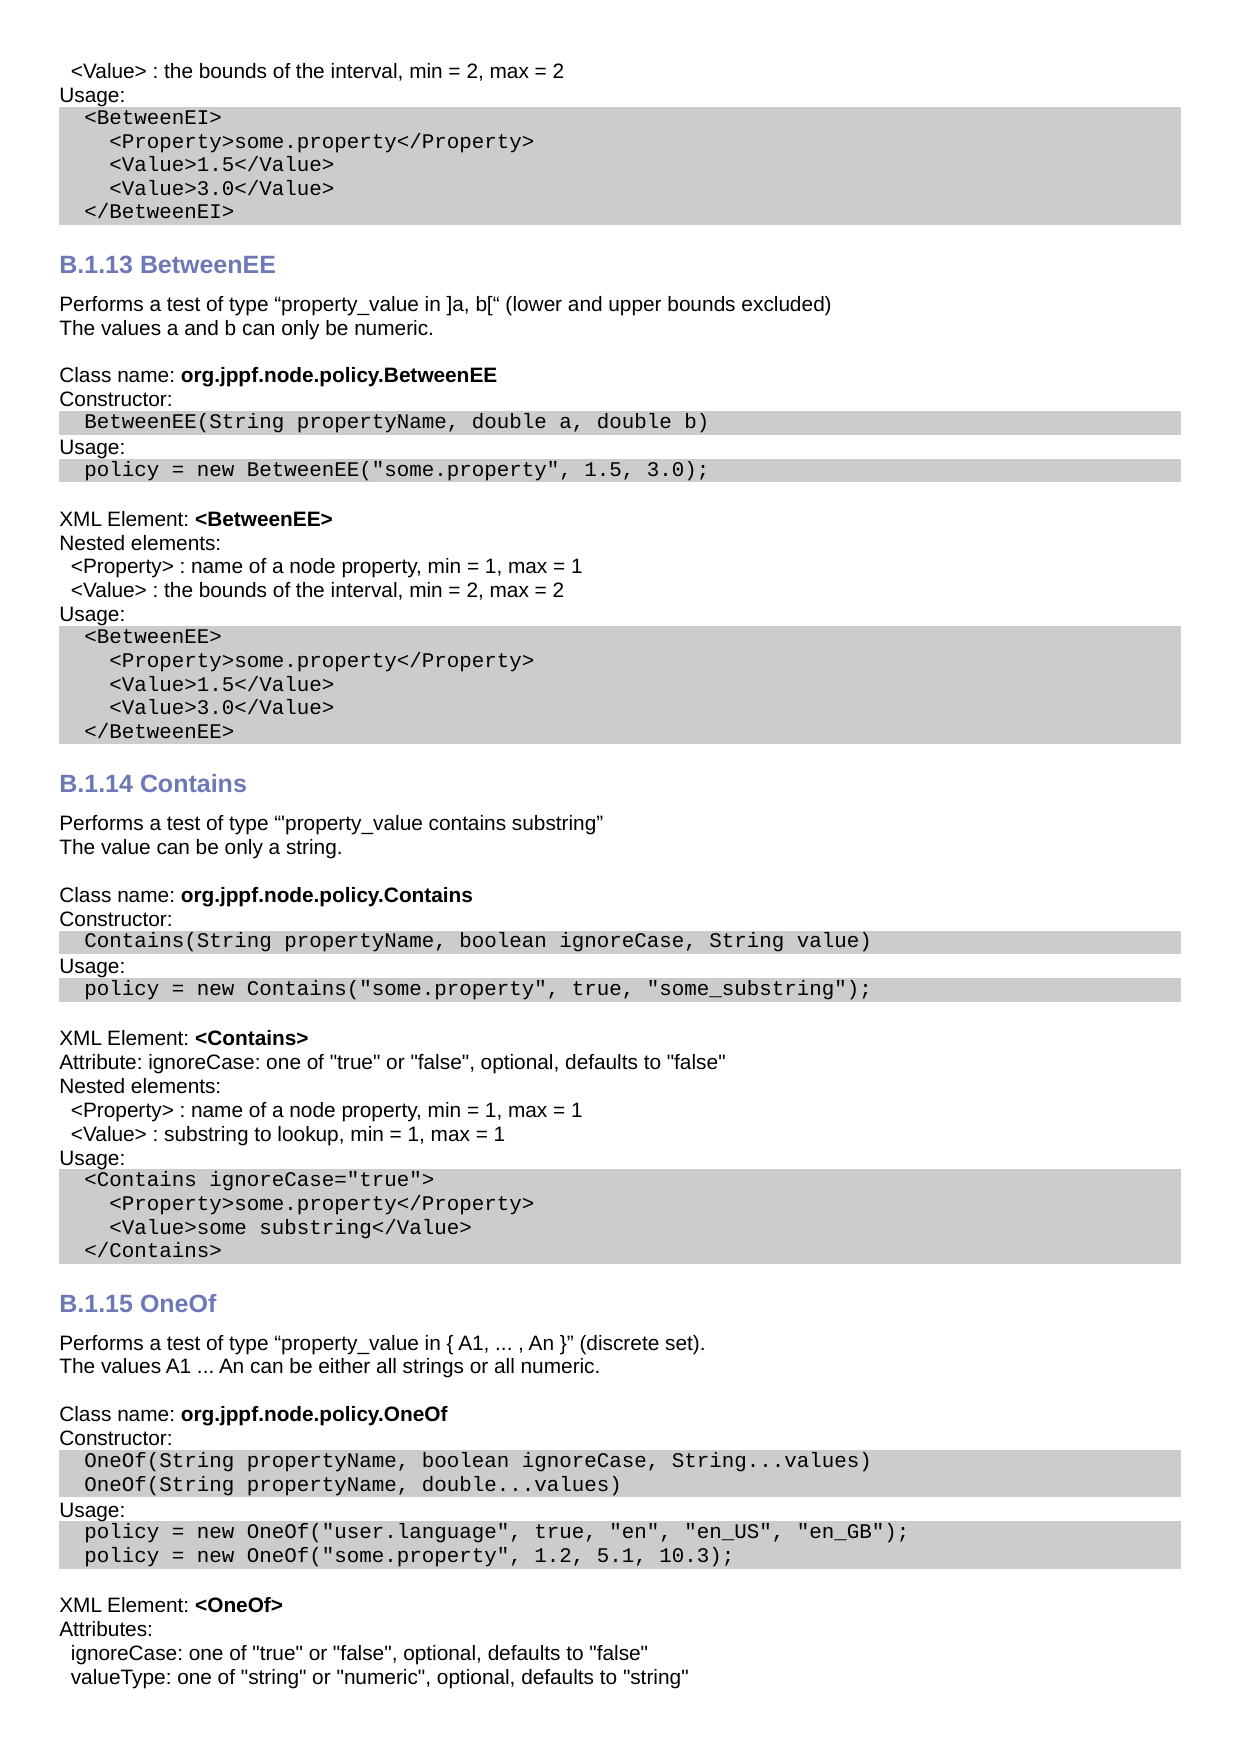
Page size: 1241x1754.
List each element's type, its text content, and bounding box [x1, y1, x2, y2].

text Nested elements: [59, 1074, 1181, 1098]
text Constructor: [59, 1426, 1181, 1450]
text <Property> : name of a node property, min = 1, max = 1 [59, 554, 1181, 578]
text Usage: [59, 954, 1181, 978]
text The value can be only a string. [59, 835, 1181, 859]
text </BetweenEI> [59, 202, 1181, 225]
text Attribute: ignoreCase: one of "true" or "false", optional, defaults to "false" [59, 1050, 1181, 1074]
text Class name: org.jppf.node.policy.OneOf [59, 1402, 1181, 1426]
text <Value> : substring to lookup, min = 1, max = 1 [59, 1122, 1181, 1146]
text <BetweenEE> [59, 626, 1181, 650]
text <Property> : name of a node property, min = 1, max = 1 [59, 1098, 1181, 1122]
text policy = new OneOf("user.language", true, "en", "en_US", "en_GB"); [59, 1521, 1181, 1545]
text OneOf(String propertyName, double...values) [59, 1474, 1181, 1497]
subtitle BetweenEE [59, 250, 1181, 279]
text Contains(String propertyName, boolean ignoreCase, String value) [59, 931, 1181, 954]
text The values a and b can only be numeric. [59, 315, 1181, 339]
text Performs a test of type “property_value in { A1, ... , An }” (discrete set). [59, 1330, 1181, 1354]
text <Value>1.5</Value> [59, 154, 1181, 178]
text OneOf(String propertyName, boolean ignoreCase, String...values) [59, 1450, 1181, 1474]
text <Value> : the bounds of the interval, min = 2, max = 2 [59, 578, 1181, 602]
text policy = new OneOf("some.property", 1.2, 5.1, 10.3); [59, 1545, 1181, 1569]
text Class name: org.jppf.node.policy.BetweenEE [59, 363, 1181, 387]
text Usage: [59, 1497, 1181, 1521]
text ignoreCase: one of "true" or "false", optional, defaults to "false" [59, 1641, 1181, 1664]
text policy = new BetweenEE("some.property", 1.5, 3.0); [59, 459, 1181, 482]
text Usage: [59, 602, 1181, 626]
text Performs a test of type “property_value in ]a, b[“ (lower and upper bounds excluded) [59, 291, 1181, 315]
text <Value>1.5</Value> [59, 673, 1181, 697]
text </BetweenEE> [59, 721, 1181, 744]
subtitle Contains [59, 769, 1181, 798]
text <Contains ignoreCase="true"> [59, 1169, 1181, 1193]
text BetweenEE(String propertyName, double a, double b) [59, 411, 1181, 435]
text <Property>some.property</Property> [59, 650, 1181, 673]
text XML Element: <Contains> [59, 1026, 1181, 1050]
text <Property>some.property</Property> [59, 1193, 1181, 1217]
text <Value> : the bounds of the interval, min = 2, max = 2 [59, 59, 1181, 83]
text XML Element: <OneOf> [59, 1593, 1181, 1617]
text Class name: org.jppf.node.policy.Contains [59, 883, 1181, 907]
text Usage: [59, 83, 1181, 107]
text Constructor: [59, 387, 1181, 411]
text <Value>3.0</Value> [59, 697, 1181, 721]
text Nested elements: [59, 530, 1181, 554]
text valueType: one of "string" or "numeric", optional, defaults to "string" [59, 1664, 1181, 1688]
text Usage: [59, 1146, 1181, 1169]
text <Value>3.0</Value> [59, 178, 1181, 202]
text <Value>some substring</Value> [59, 1217, 1181, 1240]
text <Property>some.property</Property> [59, 131, 1181, 154]
text Constructor: [59, 907, 1181, 931]
text Usage: [59, 435, 1181, 459]
text XML Element: <BetweenEE> [59, 506, 1181, 530]
text </Contains> [59, 1240, 1181, 1264]
text The values A1 ... An can be either all strings or all numeric. [59, 1354, 1181, 1378]
text <BetweenEI> [59, 107, 1181, 131]
text Performs a test of type “'property_value contains substring” [59, 811, 1181, 835]
subtitle OneOf [59, 1289, 1181, 1318]
text policy = new Contains("some.property", true, "some_substring"); [59, 978, 1181, 1002]
text Attributes: [59, 1617, 1181, 1641]
